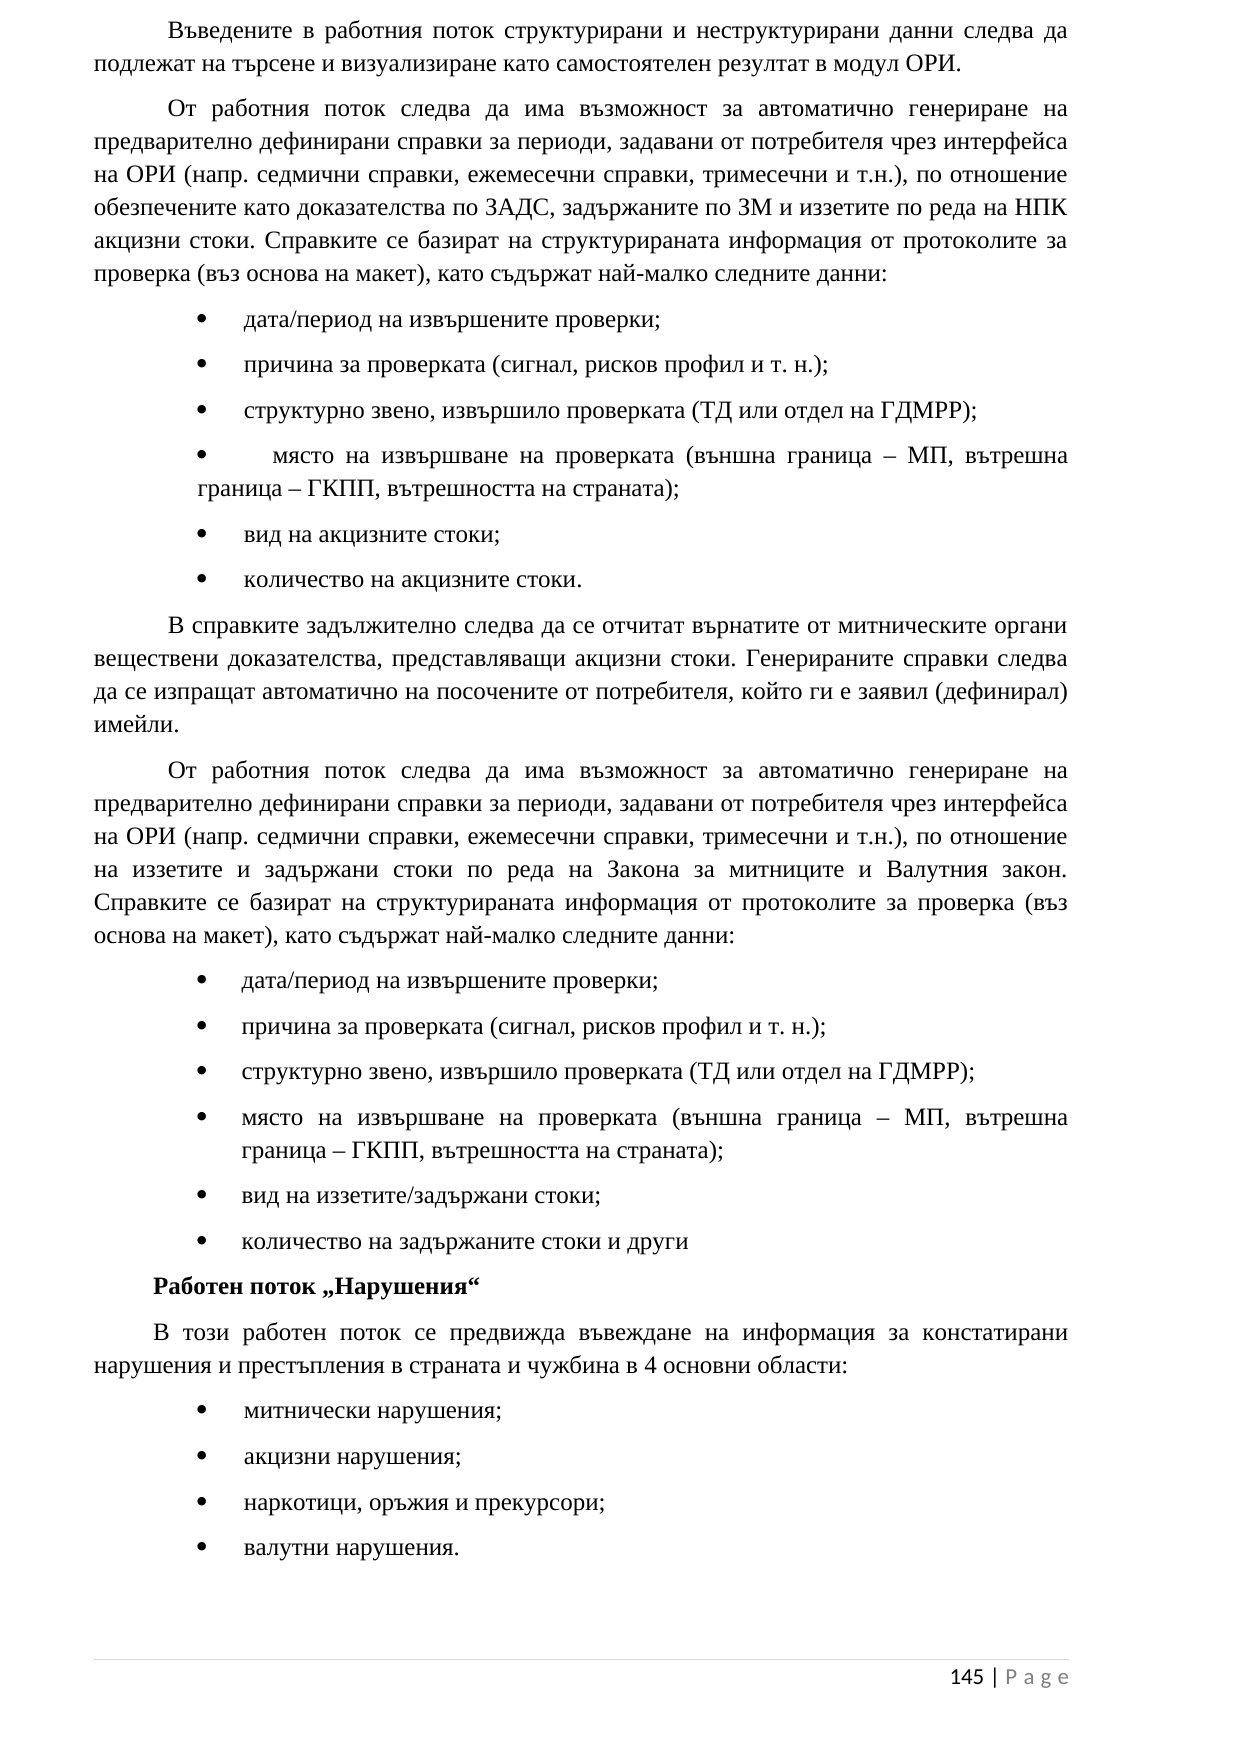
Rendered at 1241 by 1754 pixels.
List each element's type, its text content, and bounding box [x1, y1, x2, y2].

list акцизни нарушения; [94, 1441, 1069, 1470]
list вид на иззетите/задържани стоки; [197, 1180, 1069, 1209]
list структурно звено, извършило проверката (ТД или отдел на ГДМРР); [94, 395, 1069, 424]
text От работния поток следва да има възможност за автоматично генериране на предварително дефинирани справки за периоди, задавани от потребителя чрез интерфейса на ОРИ (напр. седмични справки, ежемесечни справки, тримесечни и т.н.), по отношение обезпечените като доказателства по ЗАДС, задържаните по ЗМ и иззетите по реда на НПК акцизни стоки. Справките се базират на структурираната информация от протоколите за проверка (въз основа на макет), като съдържат най-малко следните данни: [94, 93, 1069, 287]
list дата/период на извършените проверки; [94, 304, 1069, 333]
text В този работен поток се предвижда въвеждане на информация за констатирани нарушения и престъпления в страната и чужбина в 4 основни области: [94, 1317, 1069, 1379]
list вид на акцизните стоки; [94, 519, 1069, 548]
list митнически нарушения; [94, 1396, 1069, 1424]
text В справките задължително следва да се отчитат върнатите от митническите органи веществени доказателства, представляващи акцизни стоки. Генерираните справки следва да се изпращат автоматично на посочените от потребителя, който ги е заявил (дефинирал) имейли. [94, 610, 1069, 738]
text Работен поток „Нарушения“ [94, 1271, 1069, 1300]
list наркотици, оръжия и прекурсори; [94, 1487, 1069, 1515]
text От работния поток следва да има възможност за автоматично генериране на предварително дефинирани справки за периоди, задавани от потребителя чрез интерфейса на ОРИ (напр. седмични справки, ежемесечни справки, тримесечни и т.н.), по отношение на иззетите и задържани стоки по реда на Закона за митниците и Валутния закон. Справките се базират на структурираната информация от протоколите за проверка (въз основа на макет), като съдържат най-малко следните данни: [94, 755, 1069, 948]
list валутни нарушения. [94, 1532, 1069, 1561]
list количество на задържаните стоки и други [197, 1226, 1069, 1255]
list количество на акцизните стоки. [94, 564, 1069, 593]
list място на извършване на проверката (външна граница – МП, вътрешна граница – ГКПП, вътрешността на страната); [197, 1102, 1069, 1164]
list дата/период на извършените проверки; [197, 965, 1069, 994]
list място на извършване на проверката (външна граница – МП, вътрешна граница – ГКПП, вътрешността на страната); [197, 441, 1069, 502]
list структурно звено, извършило проверката (ТД или отдел на ГДМРР); [197, 1056, 1069, 1085]
list причина за проверката (сигнал, рисков профил и т. н.); [94, 349, 1069, 378]
text Въведените в работния поток структурирани и неструктурирани данни следва да подлежат на търсене и визуализиране като самостоятелен резултат в модул ОРИ. [94, 15, 1069, 77]
list причина за проверката (сигнал, рисков профил и т. н.); [197, 1011, 1069, 1039]
